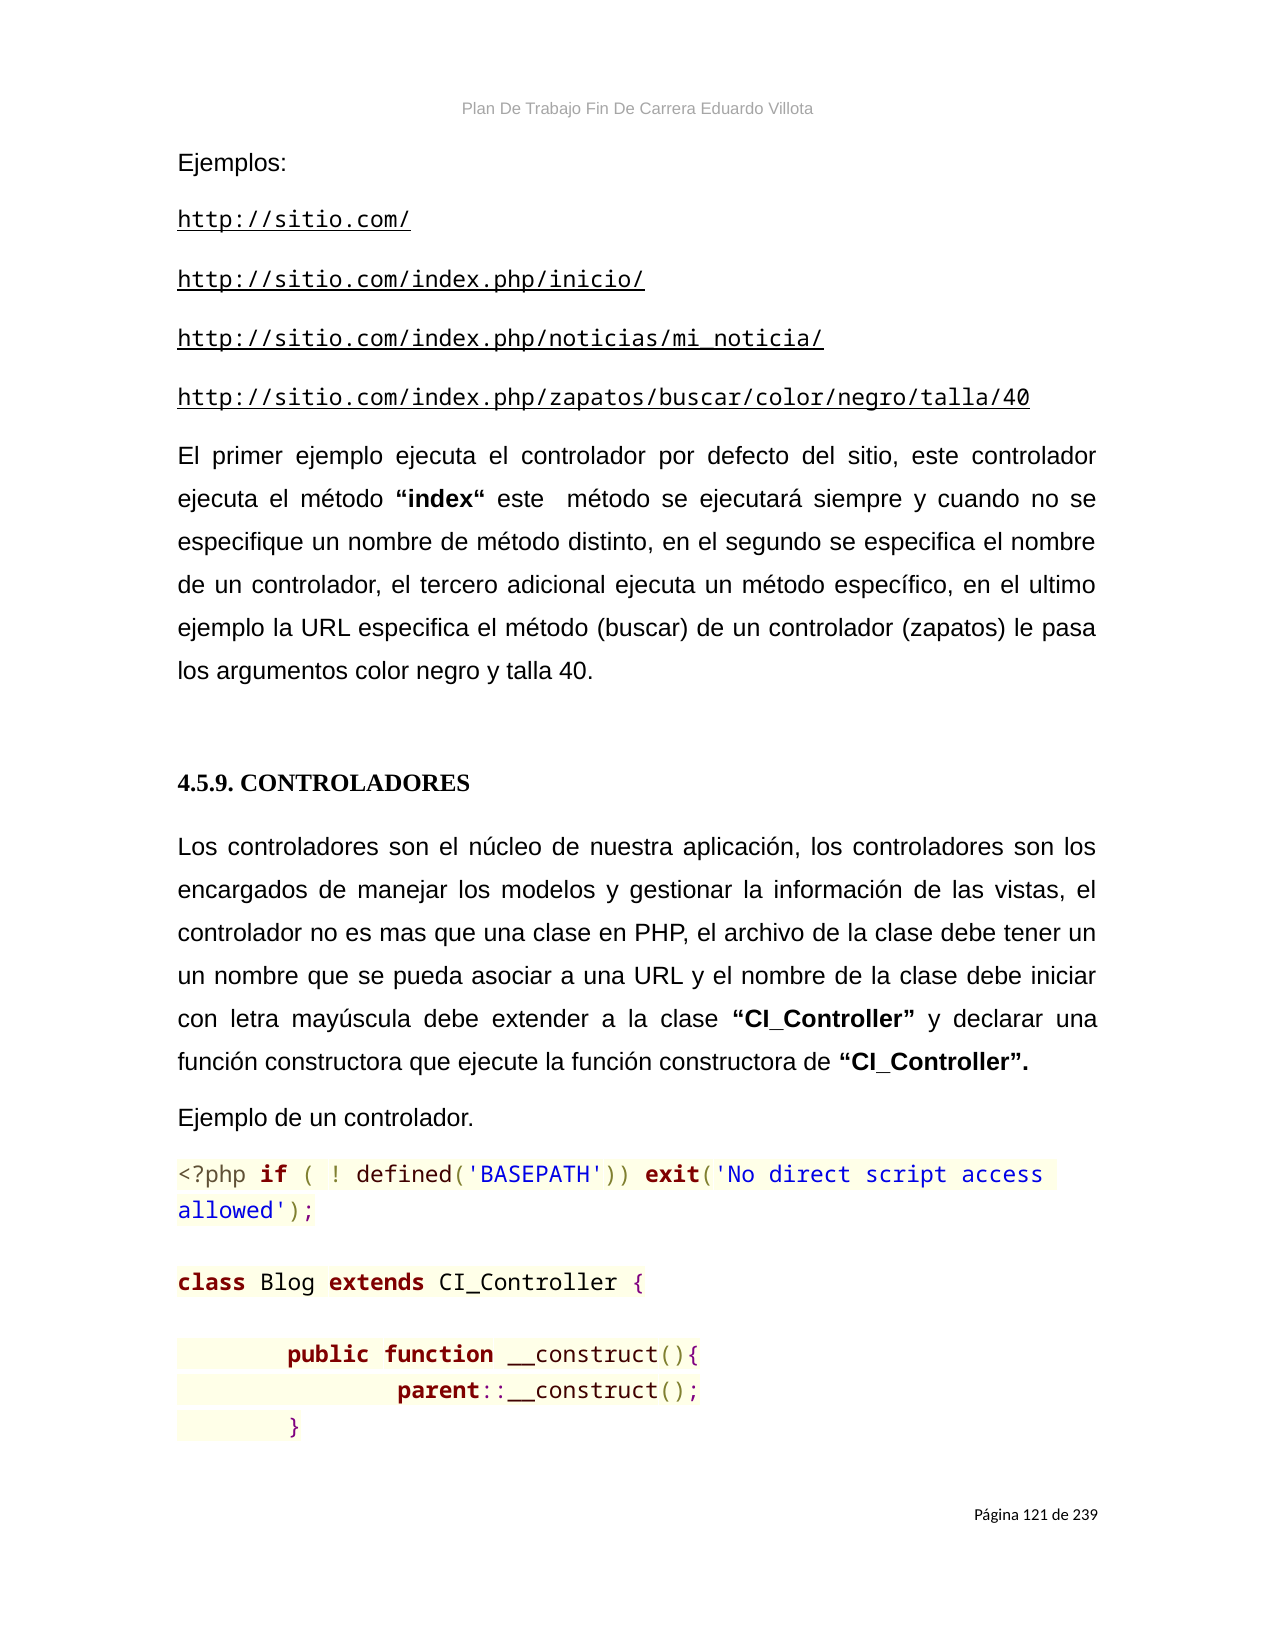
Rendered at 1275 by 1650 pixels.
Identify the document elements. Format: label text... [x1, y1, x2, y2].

text <?php if ( ! defined('BASEPATH')) exit('No direct script access allowed'); [177, 1158, 1098, 1226]
text public function __construct(){ [177, 1338, 1098, 1369]
text parent::__construct(); [177, 1374, 1098, 1405]
text El primer ejemplo ejecuta el controlador por defecto del sitio, este controlador ejecuta el método “index“ este método se ejecutará siempre y cuando no se especifique un nombre de método distinto, en el segundo se especifica el nombre de un controlador, el tercero adicional ejecuta un método específico, en el ultimo ejemplo la URL especifica el método (buscar) de un controlador (zapatos) le pasa los argumentos color negro y talla 40. [177, 441, 1098, 685]
text } [177, 1410, 1098, 1441]
text Ejemplo de un controlador. [177, 1103, 1098, 1132]
text class Blog extends CI_Controller { [177, 1266, 1098, 1297]
text 4.5.9. CONTROLADORES [177, 768, 1098, 796]
text http://sitio.com/index.php/noticias/mi_noticia/ [177, 322, 1098, 353]
text Los controladores son el núcleo de nuestra aplicación, los controladores son los encargados de manejar los modelos y gestionar la información de las vistas, el controlador no es mas que una clase en PHP, el archivo de la clase debe tener un un nombre que se pueda asociar a una URL y el nombre de la clase debe iniciar con letra mayúscula debe extender a la clase “CI_Controller” y declarar una función constructora que ejecute la función constructora de “CI_Controller”. [177, 832, 1098, 1076]
text http://sitio.com/index.php/inicio/ [177, 263, 1098, 294]
text Ejemplos: [177, 148, 1098, 176]
text http://sitio.com/index.php/zapatos/buscar/color/negro/talla/40 [177, 381, 1098, 413]
text http://sitio.com/ [177, 203, 1098, 234]
